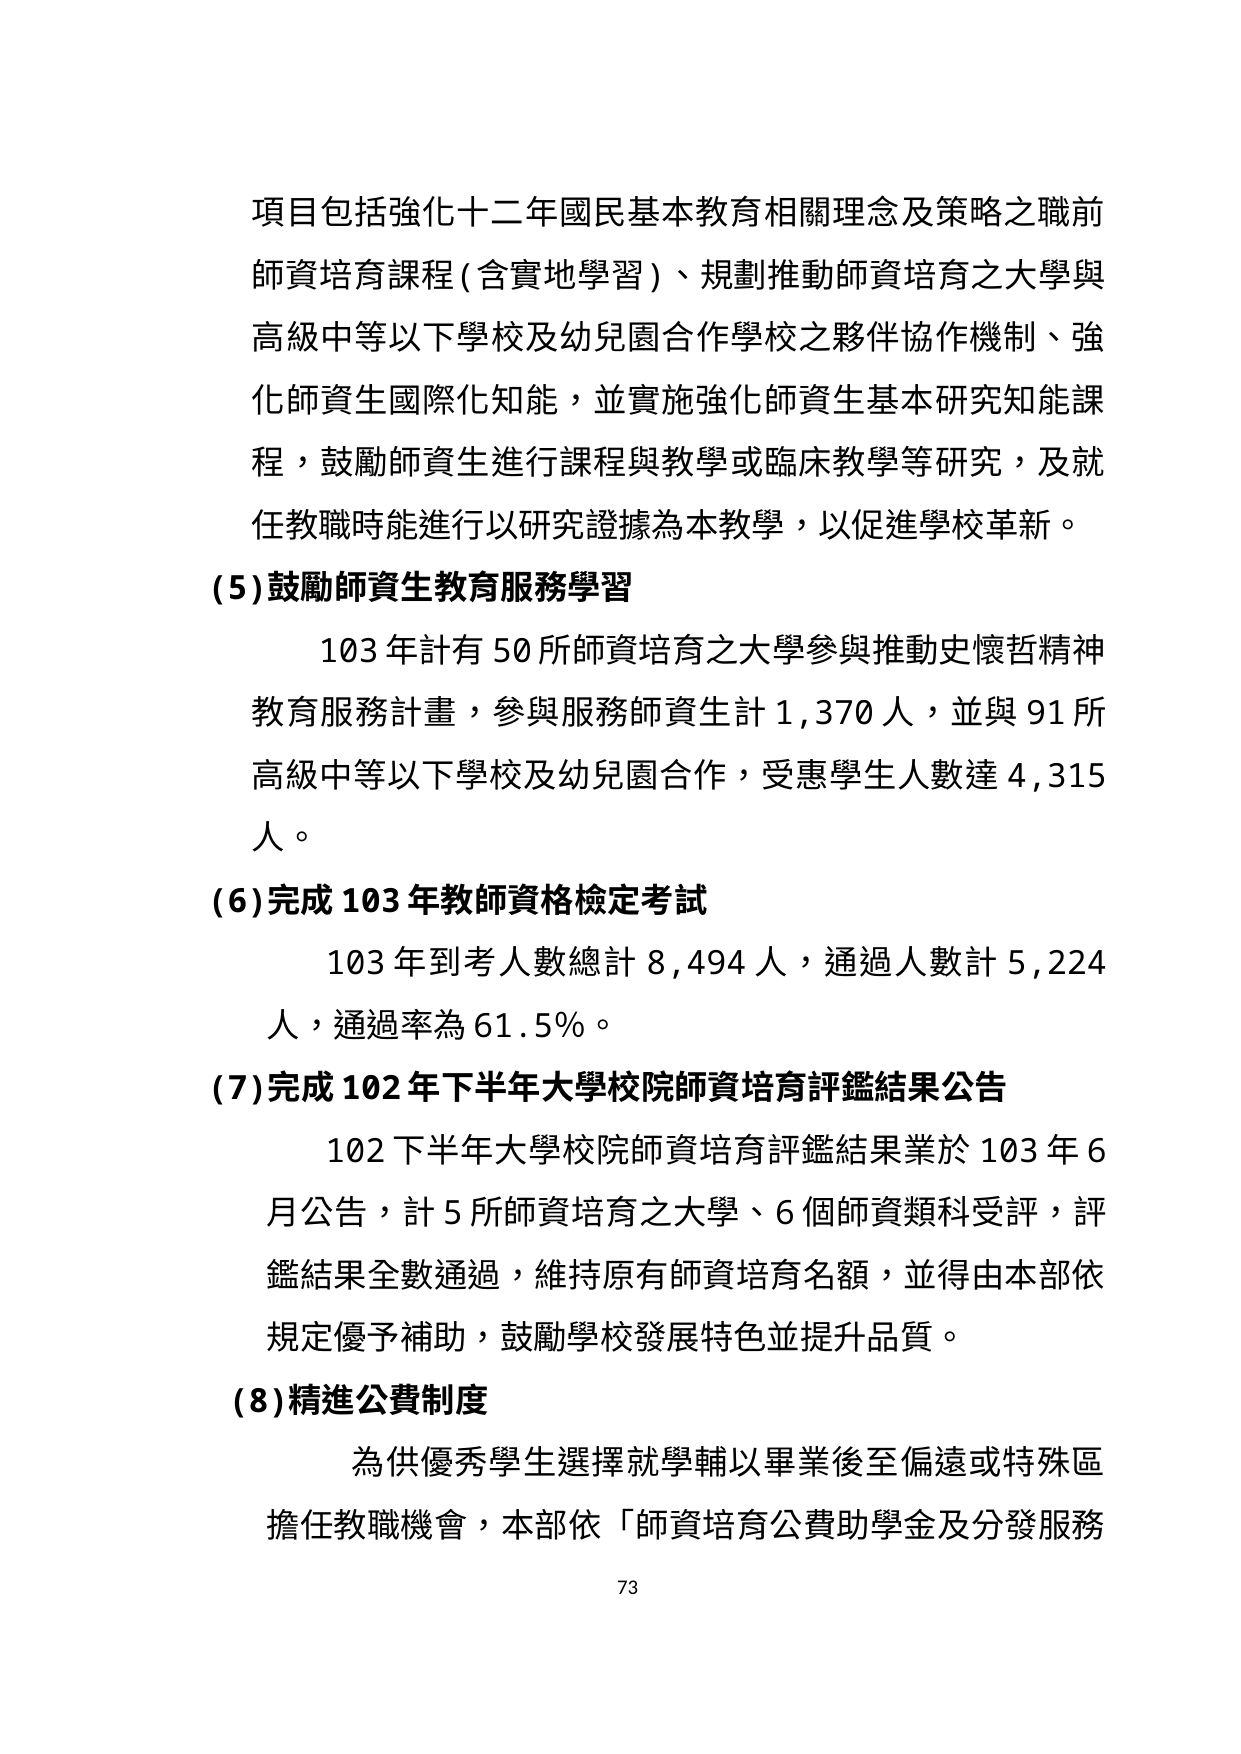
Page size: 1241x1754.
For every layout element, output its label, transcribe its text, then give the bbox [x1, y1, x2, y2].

text (5)鼓勵師資生教育服務學習 [207, 550, 1107, 612]
text 103年計有50所師資培育之大學參與推動史懷哲精神教育服務計畫，參與服務師資生計1,370人，並與91所高級中等以下學校及幼兒園合作，受惠學生人數達4,315人。 [252, 612, 1107, 862]
text 為供優秀學生選擇就學輔以畢業後至偏遠或特殊區擔任教職機會，本部依「師資培育公費助學金及分發服務 [266, 1425, 1107, 1550]
text (7)完成102年下半年大學校院師資培育評鑑結果公告 [207, 1050, 1107, 1112]
text (8)精進公費制度 [148, 1362, 1107, 1425]
text 103年到考人數總計8,494人，通過人數計5,224人，通過率為61.5％。 [266, 925, 1107, 1050]
text 102下半年大學校院師資培育評鑑結果業於103年6月公告，計5所師資培育之大學、6個師資類科受評，評鑑結果全數通過，維持原有師資培育名額，並得由本部依規定優予補助，鼓勵學校發展特色並提升品質。 [266, 1112, 1107, 1362]
text (6)完成103年教師資格檢定考試 [207, 862, 1107, 925]
text 項目包括強化十二年國民基本教育相關理念及策略之職前師資培育課程(含實地學習)、規劃推動師資培育之大學與高級中等以下學校及幼兒園合作學校之夥伴協作機制、強化師資生國際化知能，並實施強化師資生基本研究知能課程，鼓勵師資生進行課程與教學或臨床教學等研究，及就任教職時能進行以研究證據為本教學，以促進學校革新。 [252, 175, 1107, 550]
